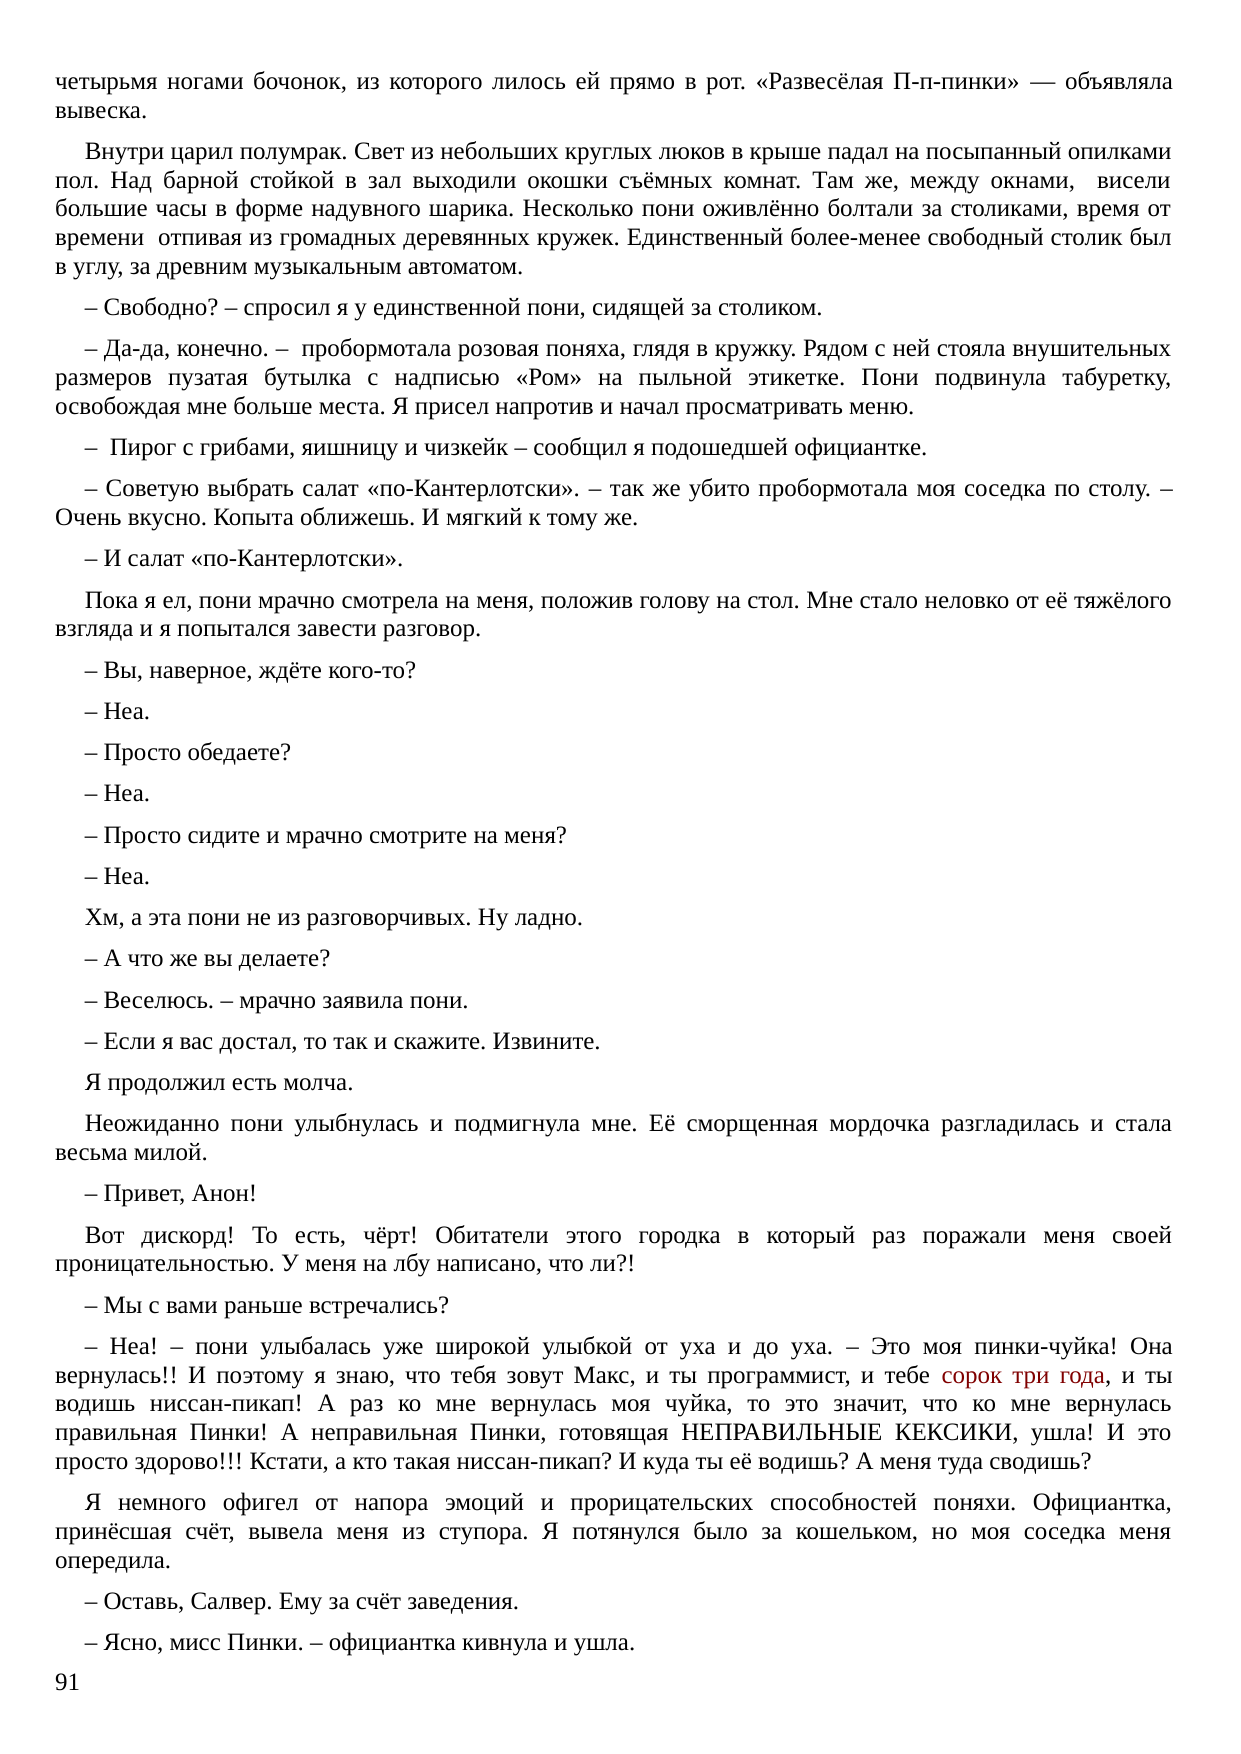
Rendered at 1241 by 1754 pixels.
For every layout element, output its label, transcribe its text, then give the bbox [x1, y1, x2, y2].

text – И салат «по-Кантерлотски». [55, 543, 1173, 572]
text Неожиданно пони улыбнулась и подмигнула мне. Её сморщенная мордочка разгладилась и стала весьма милой. [55, 1108, 1173, 1166]
text Хм, а эта пони не из разговорчивых. Ну ладно. [55, 902, 1173, 931]
text Внутри царил полумрак. Свет из небольших круглых люков в крыше падал на посыпанный опилками пол. Над барной стойкой в зал выходили окошки съёмных комнат. Там же, между окнами, висели большие часы в форме надувного шарика. Несколько пони оживлённо болтали за столиками, время от времени отпивая из громадных деревянных кружек. Единственный более-менее свободный столик был в углу, за древним музыкальным автоматом. [55, 136, 1173, 280]
text – А что же вы делаете? [55, 943, 1173, 972]
text – Привет, Анон! [55, 1178, 1173, 1207]
text – Пирог с грибами, яишницу и чизкейк – сообщил я подошедшей официантке. [55, 432, 1173, 461]
text – Просто обедаете? [55, 737, 1173, 766]
text – Просто сидите и мрачно смотрите на меня? [55, 820, 1173, 848]
text Вот дискорд! То есть, чёрт! Обитатели этого городка в который раз поражали меня своей проницательностью. У меня на лбу написано, что ли?! [55, 1220, 1173, 1277]
text – Неа. [55, 696, 1173, 725]
text Пока я ел, пони мрачно смотрела на меня, положив голову на стол. Мне стало неловко от её тяжёлого взгляда и я попытался завести разговор. [55, 585, 1173, 642]
text – Мы с вами раньше встречались? [55, 1290, 1173, 1318]
text – Да-да, конечно. – пробормотала розовая поняха, глядя в кружку. Рядом с ней стояла внушительных размеров пузатая бутылка с надписью «Ром» на пыльной этикетке. Пони подвинула табуретку, освобождая мне больше места. Я присел напротив и начал просматривать меню. [55, 333, 1173, 420]
text Я продолжил есть молча. [55, 1067, 1173, 1096]
text Я немного офигел от напора эмоций и прорицательских способностей поняхи. Официантка, принёсшая счёт, вывела меня из ступора. Я потянулся было за кошельком, но моя соседка меня опередила. [55, 1487, 1173, 1573]
text – Советую выбрать салат «по-Кантерлотски». – так же убито пробормотала моя соседка по столу. – Очень вкусно. Копыта оближешь. И мягкий к тому же. [55, 473, 1173, 531]
text четырьмя ногами бочонок, из которого лилось ей прямо в рот. «Развесёлая П-п-пинки» — объявляла вывеска. [55, 66, 1173, 123]
text – Вы, наверное, ждёте кого-то? [55, 655, 1173, 683]
text – Неа. [55, 861, 1173, 890]
text – Ясно, мисс Пинки. – официантка кивнула и ушла. [55, 1627, 1173, 1656]
text – Неа. [55, 778, 1173, 807]
text – Веселюсь. – мрачно заявила пони. [55, 985, 1173, 1013]
text – Неа! – пони улыбалась уже широкой улыбкой от уха и до уха. – Это моя пинки-чуйка! Она вернулась!! И поэтому я знаю, что тебя зовут Макс, и ты программист, и тебе сорок три года, и ты водишь ниссан-пикап! А раз ко мне вернулась моя чуйка, то это значит, что ко мне вернулась правильная Пинки! А неправильная Пинки, готовящая НЕПРАВИЛЬНЫЕ КЕКСИКИ, ушла! И это просто здорово!!! Кстати, а кто такая ниссан-пикап? И куда ты её водишь? А меня туда сводишь? [55, 1331, 1173, 1475]
text – Оставь, Салвер. Ему за счёт заведения. [55, 1586, 1173, 1615]
text – Если я вас достал, то так и скажите. Извините. [55, 1026, 1173, 1055]
text – Свободно? – спросил я у единственной пони, сидящей за столиком. [55, 292, 1173, 321]
